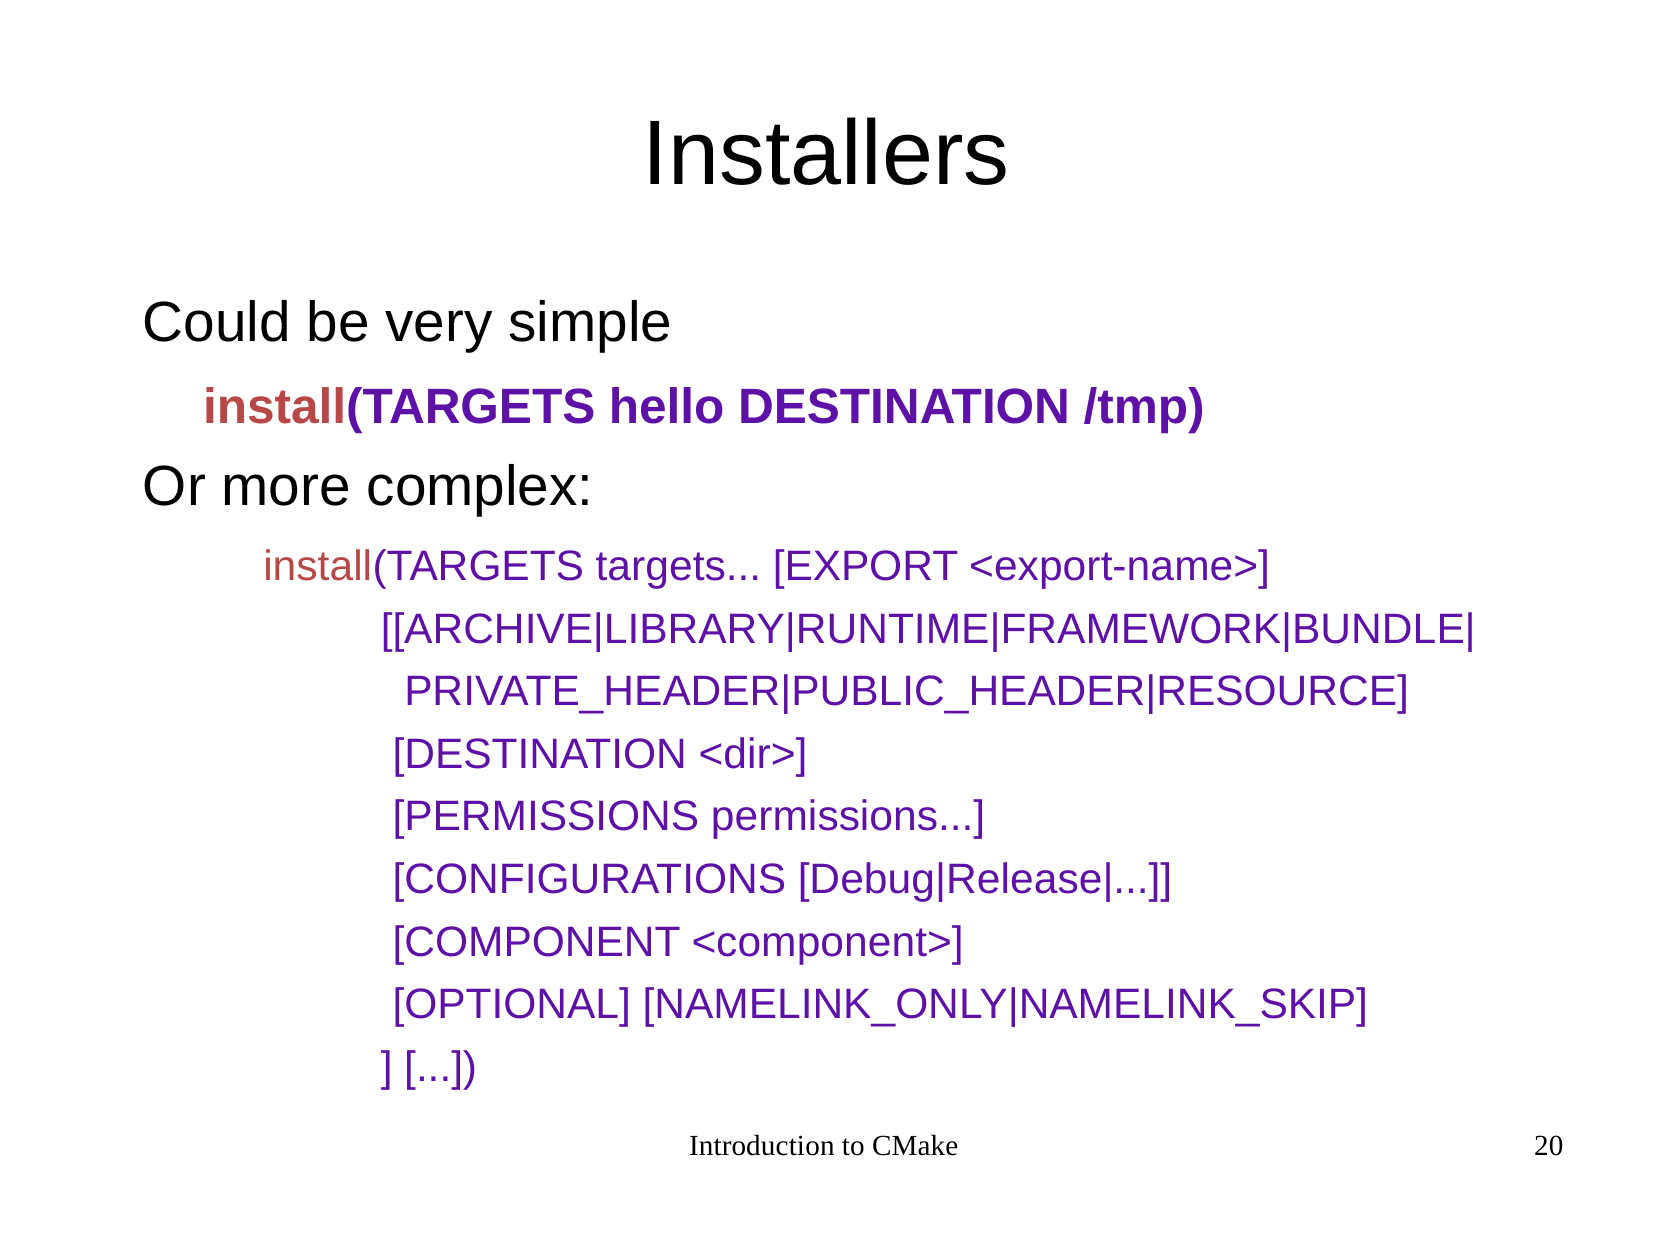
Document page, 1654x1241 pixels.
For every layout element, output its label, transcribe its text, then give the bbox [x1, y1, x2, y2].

title Installers [82, 56, 1571, 250]
list Could be very simple install(TARGETS hello DESTINATION /tmp) Or more complex: install(TARGETS targets... [EXPORT <export-name>] [[ARCHIVE|LIBRARY|RUNTIME|FRAMEWORK|BUNDLE| PRIVATE_HEADER|PUBLIC_HEADER|RESOURCE] [DESTINATION <dir>] [PERMISSIONS permissions...] [CONFIGURATIONS [Debug|Release|...]] [COMPONENT <component>] [OPTIONAL] [NAMELINK_ONLY|NAMELINK_SKIP] ] [...]) [82, 290, 1571, 1109]
